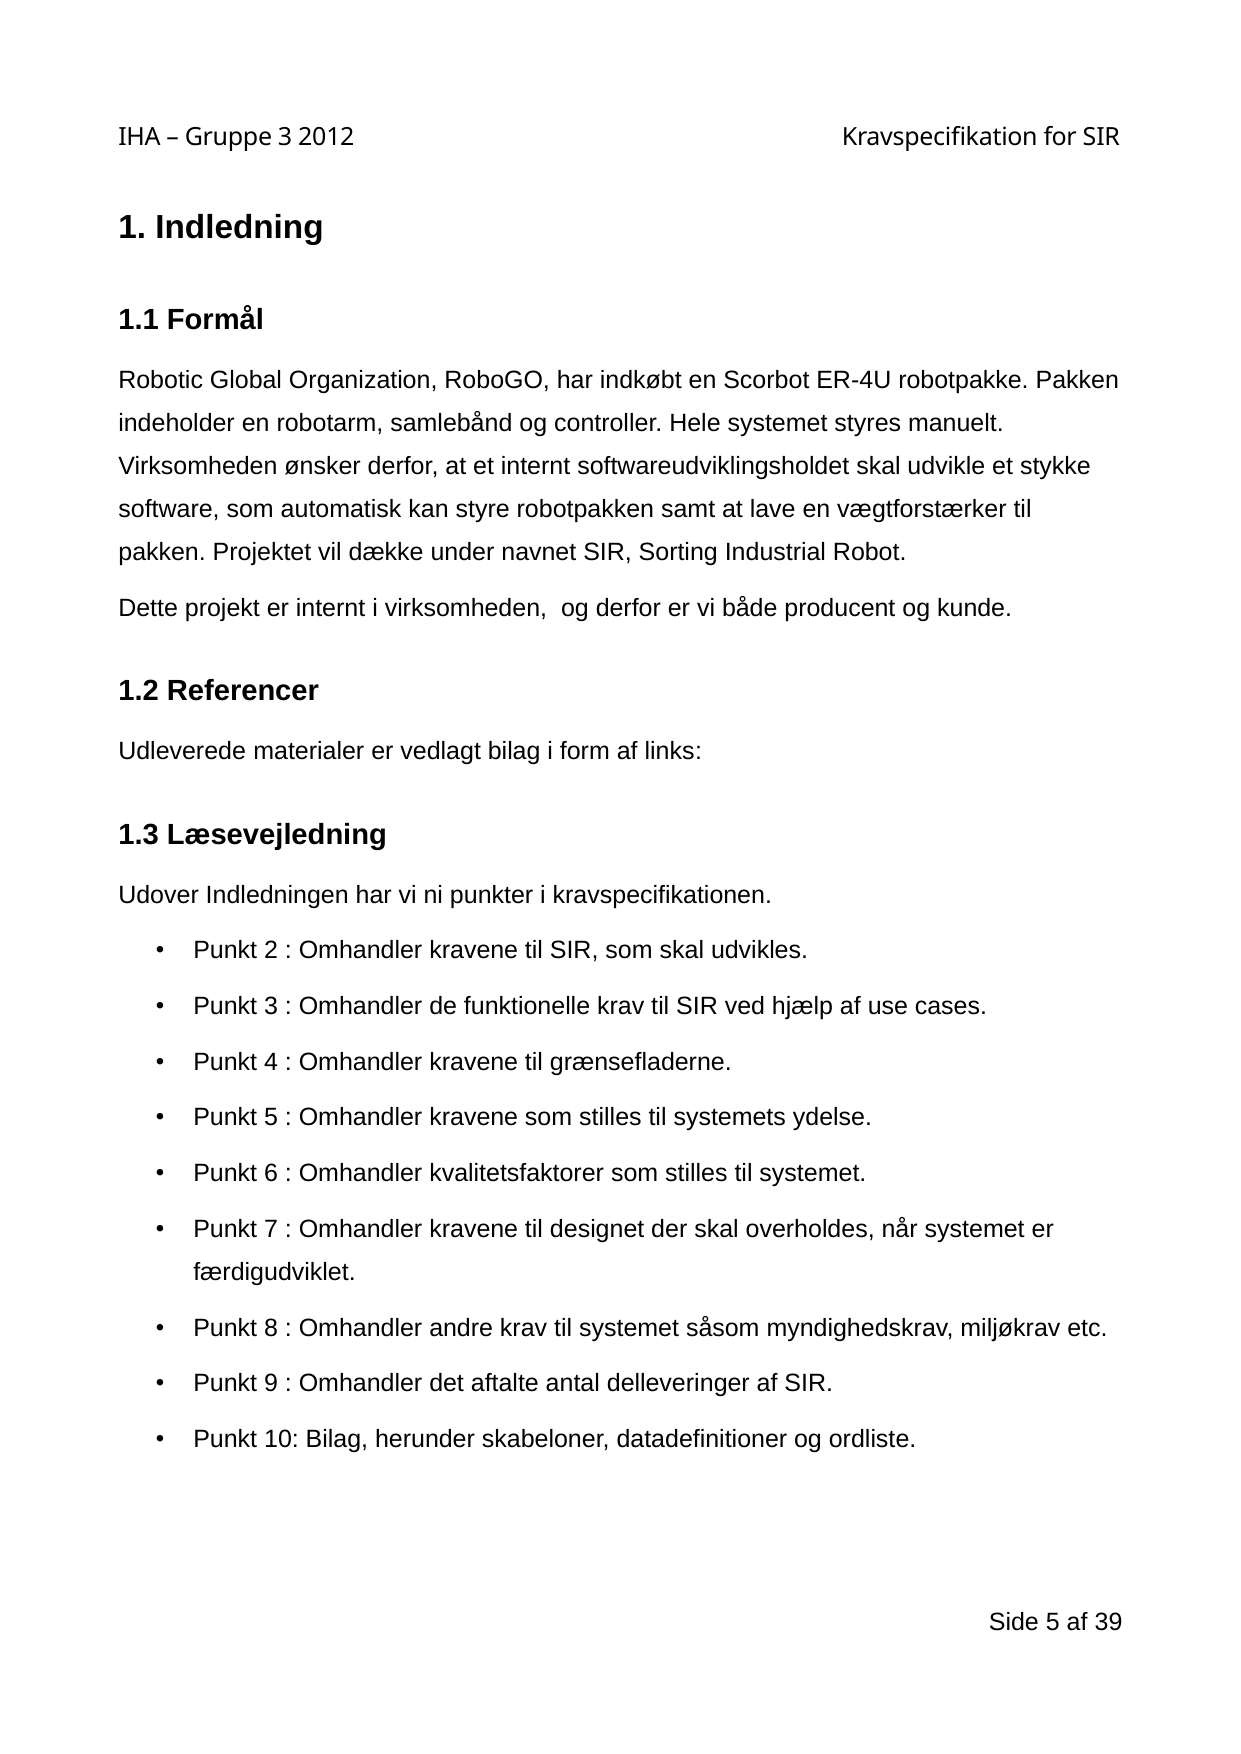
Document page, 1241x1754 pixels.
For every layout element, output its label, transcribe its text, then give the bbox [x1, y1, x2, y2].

list Punkt 7 : Omhandler kravene til designet der skal overholdes, når systemet er færdigudviklet. [156, 1214, 1122, 1286]
list Punkt 6 : Omhandler kvalitetsfaktorer som stilles til systemet. [156, 1158, 1122, 1187]
subtitle 1.2 Referencer [118, 673, 1122, 707]
list Punkt 10: Bilag, herunder skabeloner, datadefinitioner og ordliste. [156, 1424, 1122, 1453]
subtitle 1.3 Læsevejledning [118, 817, 1122, 850]
text Udleverede materialer er vedlagt bilag i form af links: [118, 736, 1122, 765]
text Robotic Global Organization, RoboGO, har indkøbt en Scorbot ER-4U robotpakke. Pakken indeholder en robotarm, samlebånd og controller. Hele systemet styres manuelt. Virksomheden ønsker derfor, at et internt softwareudviklingsholdet skal udvikle et stykke software, som automatisk kan styre robotpakken samt at lave en vægtforstærker til pakken. Projektet vil dække under navnet SIR, Sorting Industrial Robot. [118, 364, 1122, 566]
list Punkt 5 : Omhandler kravene som stilles til systemets ydelse. [156, 1102, 1122, 1131]
subtitle 1.1 Formål [118, 302, 1122, 335]
list Punkt 8 : Omhandler andre krav til systemet såsom myndighedskrav, miljøkrav etc. [156, 1313, 1122, 1342]
list Punkt 9 : Omhandler det aftalte antal delleveringer af SIR. [156, 1368, 1122, 1397]
list Punkt 4 : Omhandler kravene til grænsefladerne. [156, 1047, 1122, 1076]
list Punkt 3 : Omhandler de funktionelle krav til SIR ved hjælp af use cases. [156, 991, 1122, 1020]
text Dette projekt er internt i virksomheden, og derfor er vi både producent og kunde. [118, 593, 1122, 621]
subtitle 1. Indledning [118, 207, 1122, 245]
list Punkt 2 : Omhandler kravene til SIR, som skal udvikles. [156, 935, 1122, 964]
text Udover Indledningen har vi ni punkter i kravspecifikationen. [118, 879, 1122, 908]
